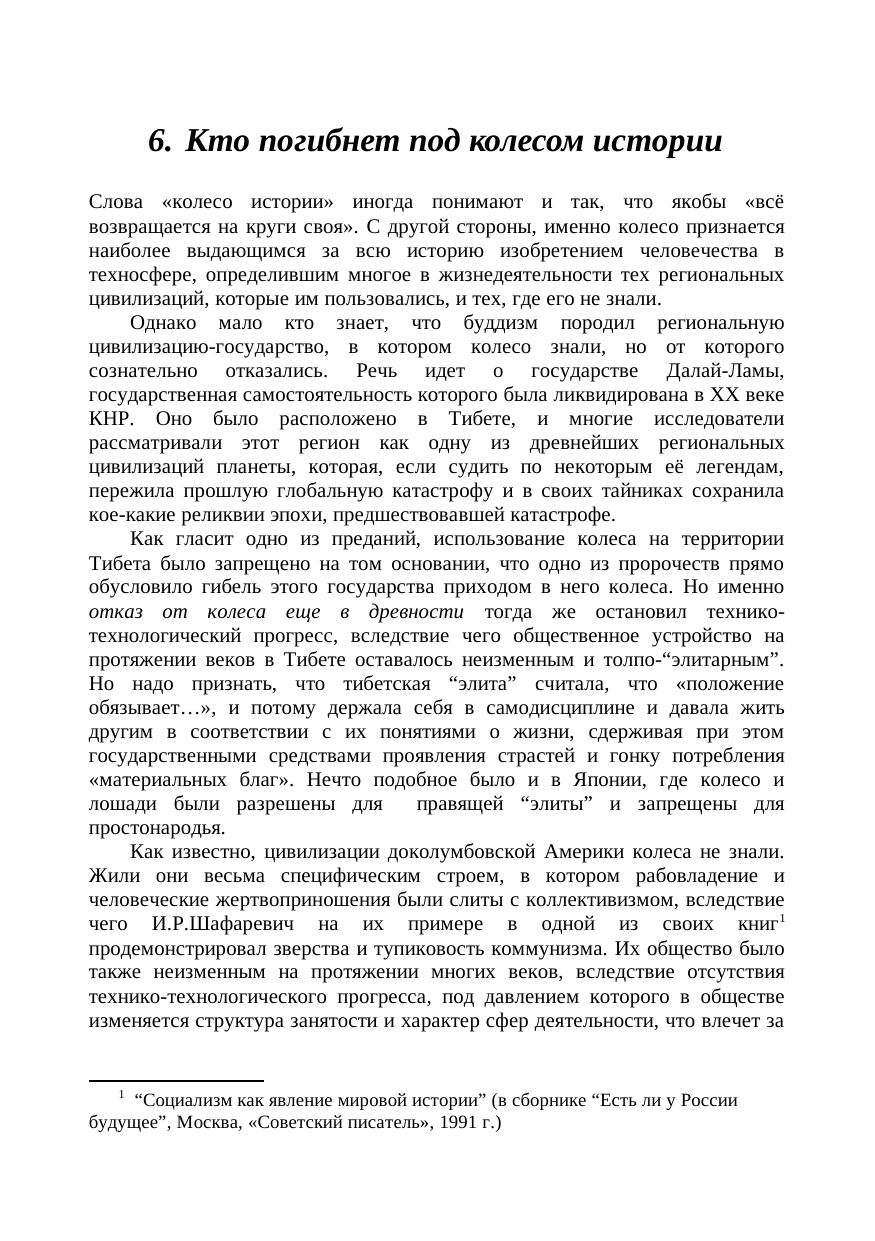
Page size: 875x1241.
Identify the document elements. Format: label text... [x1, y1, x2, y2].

text Однако мало кто знает, что буддизм породил региональную цивилизацию-государство, в котором колесо знали, но от которого сознательно отказались. Речь идет о государстве Далай-Ламы, государственная самостоятельность которого была ликвидирована в ХХ веке КНР. Оно было расположено в Тибете, и многие исследователи рассматривали этот регион как одну из древнейших региональных цивилизаций планеты, которая, если судить по некоторым её легендам, пережила прошлую глобальную катастрофу и в своих тайниках сохранила кое-какие реликвии эпохи, предшествовавшей катастрофе. [89, 310, 785, 526]
text Как гласит одно из преданий, использование колеса на территории Тибета было запрещено на том основании, что одно из пророчеств прямо обусловило гибель этого государства приходом в него колеса. Но именно отказ от колеса еще в древности тогда же остановил технико-технологический прогресс, вследствие чего общественное устройство на протяжении веков в Тибете оставалось неизменным и толпо-“элитарным”. Но надо признать, что тибетская “элита” считала, что «положение обязывает…», и потому держала себя в самодисциплине и давала жить другим в соответствии с их понятиями о жизни, сдерживая при этом государственными средствами проявления страстей и гонку потребления «материальных благ». Нечто подобное было и в Японии, где колесо и лошади были разрешены для правящей “элиты” и запрещены для простонародья. [89, 526, 785, 839]
text “Социализм как явление мировой истории” (в сборнике “Есть ли у России будущее”, Москва, «Советский писатель», 1991 г.) [89, 1087, 785, 1133]
text Как известно, цивилизации доколумбовской Америки колеса не знали. Жили они весьма специфическим строем, в котором рабовладение и человеческие жертвоприношения были слиты с коллективизмом, вследствие чего И.Р.Шафаревич на их примере в одной из своих книг продемонстрировал зверства и тупиковость коммунизма. Их общество было также неизменным на протяжении многих веков, вследствие отсутствия технико-технологического прогресса, под давлением которого в обществе изменяется структура занятости и характер сфер деятельности, что влечет за [89, 839, 785, 1032]
subtitle 6. Кто погибнет под колесом истории [89, 120, 785, 158]
text Слова «колесо истории» иногда понимают и так, что якобы «всё возвращается на круги своя». С другой стороны, именно колесо признается наиболее выдающимся за всю историю изобретением человечества в техносфере, определившим многое в жизнедеятельности тех региональных цивилизаций, которые им пользовались, и тех, где его не знали. [89, 189, 785, 310]
